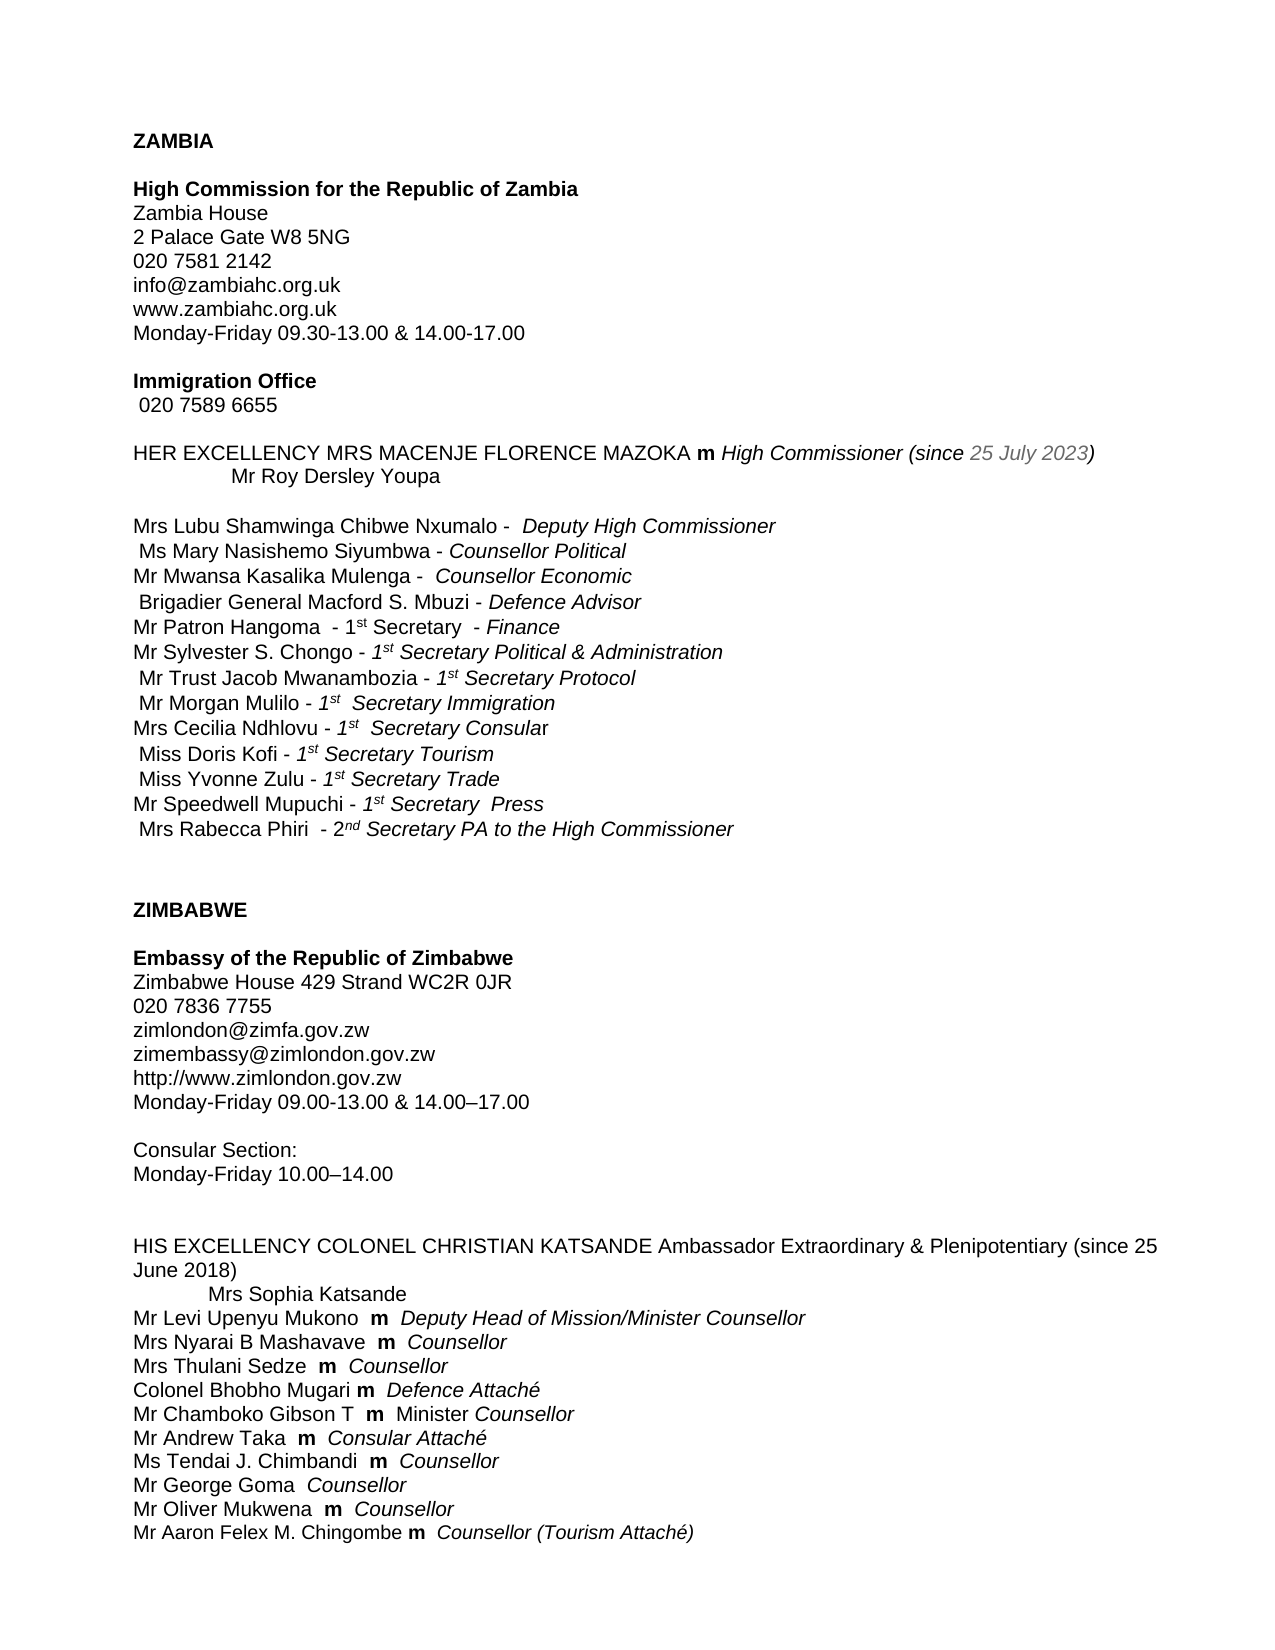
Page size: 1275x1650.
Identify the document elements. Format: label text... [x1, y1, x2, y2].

text http://www.zimlondon.gov.zw [133, 1066, 1181, 1090]
text Mr Roy Dersley Youpa [133, 464, 1181, 488]
text Mr Oliver Mukwena m Counsellor [133, 1497, 1181, 1521]
subtitle High Commission for the Republic of Zambia [133, 177, 1181, 201]
text 2 Palace Gate W8 5NG [133, 225, 1181, 249]
text Mrs Nyarai B Mashavave m Counsellor [133, 1329, 1181, 1353]
text Mr Patron Hangoma - 1st Secretary - Finance [133, 615, 1181, 639]
text Colonel Bhobho Mugari m Defence Attaché [133, 1377, 1181, 1401]
text zimlondon@zimfa.gov.zw [133, 1018, 1181, 1042]
text www.zambiahc.org.uk [133, 297, 1181, 321]
text Mr Chamboko Gibson T m Minister Counsellor [133, 1401, 1181, 1425]
text Consular Section: [133, 1138, 1181, 1162]
text Mr Speedwell Mupuchi - 1st Secretary Press Mrs Rabecca Phiri - 2nd Secretary PA to the High Commissioner [133, 792, 1181, 841]
text Mr Andrew Taka m Consular Attaché [133, 1425, 1181, 1449]
text ZIMBABWE [133, 898, 1181, 922]
text 020 7589 6655 [133, 392, 1181, 416]
text Mr George Goma Counsellor [133, 1473, 1181, 1497]
text Monday-Friday 09.00-13.00 & 14.00–17.00 [133, 1090, 1181, 1114]
text Ms Tendai J. Chimbandi m Counsellor [133, 1449, 1181, 1473]
text Mrs Sophia Katsande [133, 1282, 1181, 1306]
text Mr Levi Upenyu Mukono m Deputy Head of Mission/Minister Counsellor [133, 1306, 1181, 1329]
text HIS EXCELLENCY COLONEL CHRISTIAN KATSANDE Ambassador Extraordinary & Plenipotentiary (since 25 June 2018) [133, 1234, 1181, 1282]
text Mr Aaron Felex M. Chingombe m Counsellor (Tourism Attaché) [133, 1521, 1181, 1544]
text Zimbabwe House 429 Strand WC2R 0JR [133, 970, 1181, 994]
text Monday-Friday 10.00–14.00 [133, 1162, 1181, 1186]
text Monday-Friday 09.30-13.00 & 14.00-17.00 [133, 321, 1181, 344]
text Zambia House [133, 201, 1181, 225]
text info@zambiahc.org.uk [133, 273, 1181, 297]
text ZAMBIA [133, 129, 1181, 153]
text Mr Sylvester S. Chongo - 1st Secretary Political & Administration Mr Trust Jacob Mwanambozia - 1st Secretary Protocol Mr Morgan Mulilo - 1st Secretary Immigration Mrs Cecilia Ndhlovu - 1st Secretary Consular Miss Doris Kofi - 1st Secretary Tourism Miss Yvonne Zulu - 1st Secretary Trade [133, 640, 1181, 791]
text Mrs Lubu Shamwinga Chibwe Nxumalo - Deputy High Commissioner Ms Mary Nasishemo Siyumbwa - Counsellor Political Mr Mwansa Kasalika Mulenga - Counsellor Economic Brigadier General Macford S. Mbuzi - Defence Advisor [133, 513, 1181, 613]
text HER EXCELLENCY MRS MACENJE FLORENCE MAZOKA m High Commissioner (since 25 July 2023) [133, 440, 1181, 464]
text 020 7836 7755 [133, 994, 1181, 1018]
text 020 7581 2142 [133, 249, 1181, 273]
text Immigration Office [133, 368, 1181, 392]
text zimembassy@zimlondon.gov.zw [133, 1042, 1181, 1066]
text Embassy of the Republic of Zimbabwe [133, 946, 1181, 970]
text Mrs Thulani Sedze m Counsellor [133, 1353, 1181, 1377]
